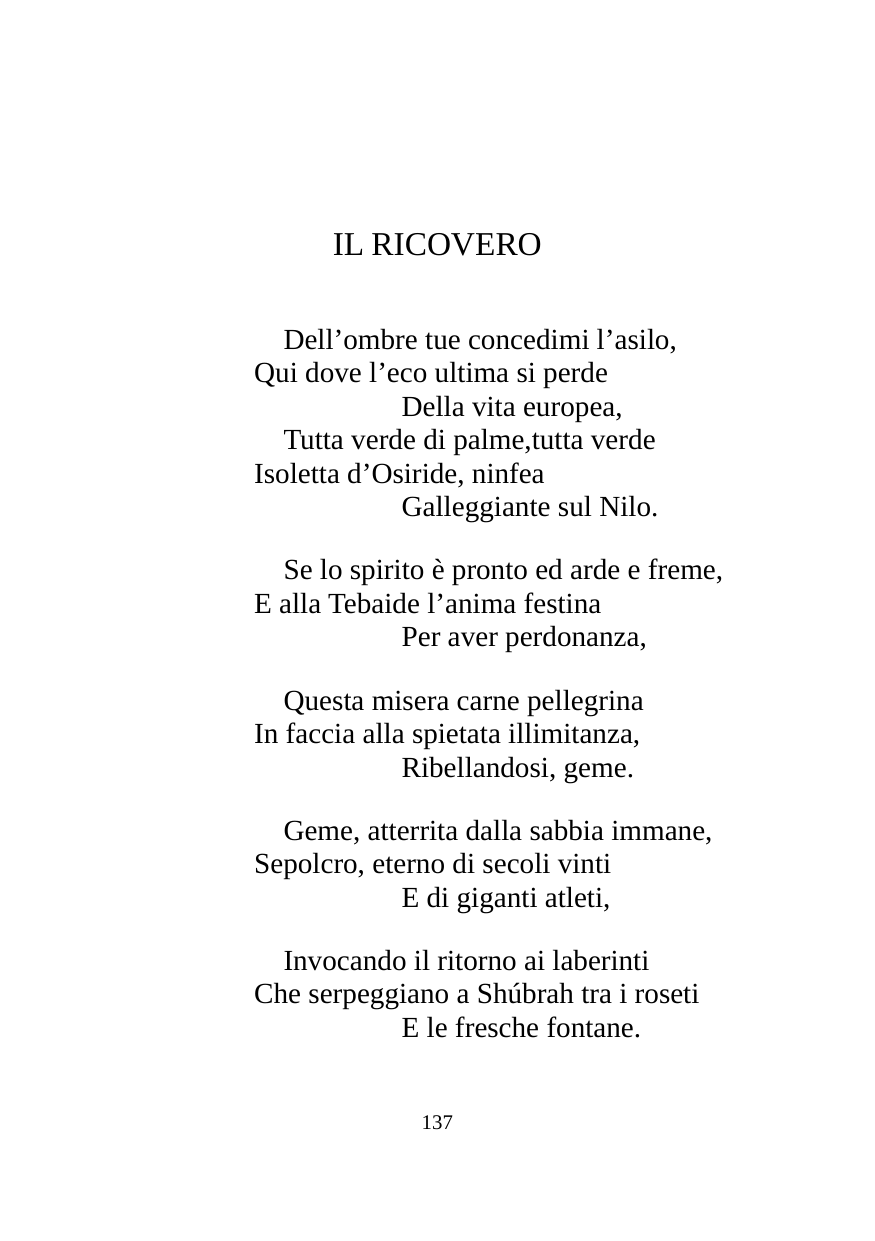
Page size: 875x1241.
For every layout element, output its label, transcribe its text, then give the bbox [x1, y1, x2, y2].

text Che serpeggiano a Shúbrah tra i roseti [254, 976, 768, 1010]
text Invocando il ritorno ai laberinti [254, 943, 768, 976]
text Tutta verde di palme,tutta verde [254, 422, 768, 456]
subtitle IL RICOVERO [106, 224, 768, 263]
text E di giganti atleti, [254, 880, 768, 913]
text Questa misera carne pellegrina [254, 683, 768, 716]
text Della vita europea, [254, 389, 768, 422]
text Isoletta d’Osiride, ninfea [254, 456, 768, 489]
text Dell’ombre tue concedimi l’asilo, [254, 322, 768, 355]
text In faccia alla spietata illimitanza, [254, 716, 768, 750]
text Se lo spirito è pronto ed arde e freme, [254, 552, 768, 586]
text Sepolcro, eterno di secoli vinti [254, 846, 768, 880]
text Qui dove l’eco ultima si perde [254, 355, 768, 389]
text Geme, atterrita dalla sabbia immane, [254, 813, 768, 846]
text E alla Tebaide l’anima festina [254, 586, 768, 619]
text Galleggiante sul Nilo. [254, 489, 768, 523]
text Per aver perdonanza, [254, 619, 768, 653]
text Ribellandosi, geme. [254, 750, 768, 783]
text E le fresche fontane. [254, 1010, 768, 1043]
